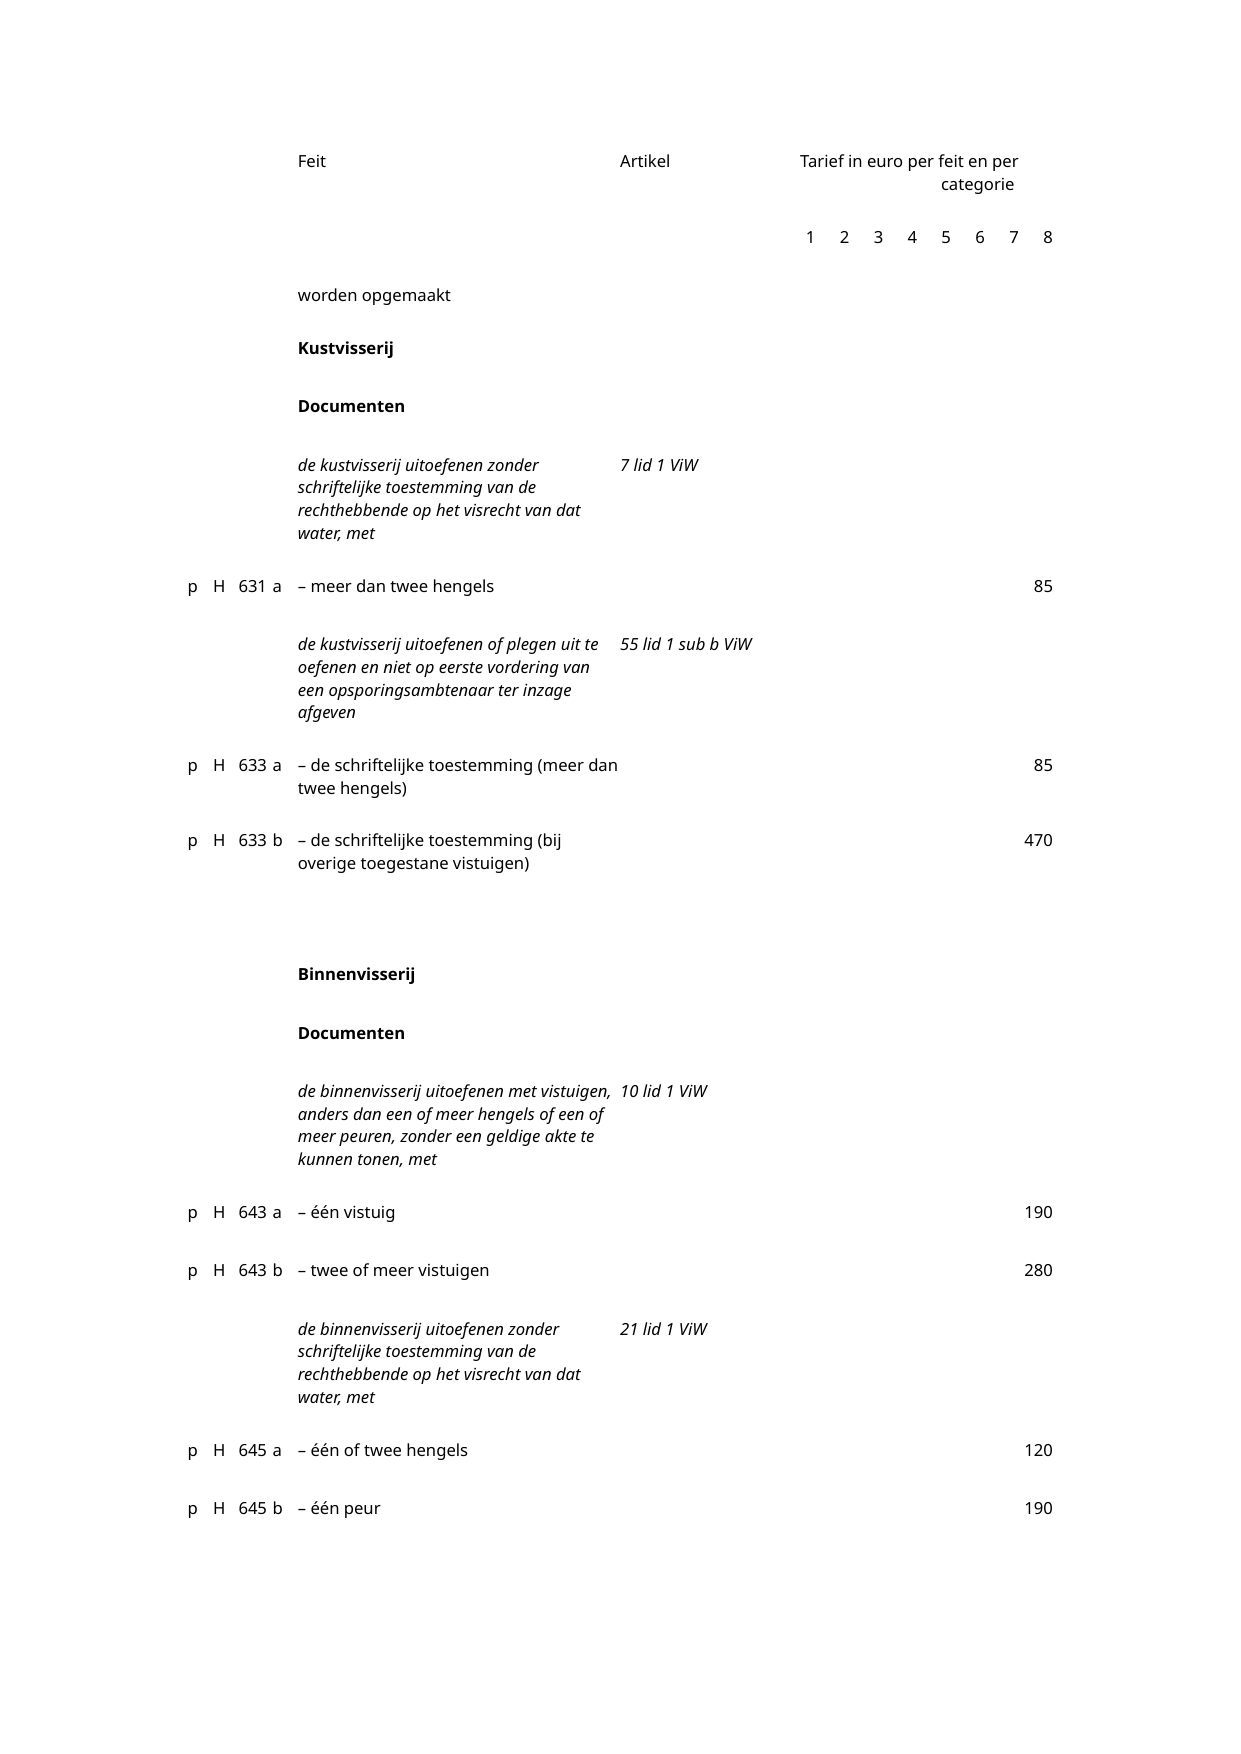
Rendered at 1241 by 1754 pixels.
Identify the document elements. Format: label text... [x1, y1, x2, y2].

table_cell [985, 1021, 1019, 1080]
table_cell [238, 904, 272, 963]
table_cell [985, 1080, 1019, 1201]
table_cell Kustvisserij [298, 337, 620, 395]
table_cell [985, 395, 1019, 453]
table_cell [917, 963, 951, 1021]
table_cell [985, 754, 1019, 829]
table_cell [238, 225, 272, 284]
table_cell 633 [238, 754, 272, 829]
table_cell p [188, 829, 213, 904]
table_cell [1019, 337, 1053, 395]
table_cell 645 [238, 1497, 272, 1555]
table_header [238, 150, 272, 225]
table_cell [620, 574, 781, 633]
table_cell [883, 454, 917, 574]
table_cell [917, 1259, 951, 1317]
table_cell [213, 225, 238, 284]
table_cell [781, 1497, 815, 1555]
table_cell [781, 1259, 815, 1317]
table_cell [917, 829, 951, 904]
table_cell [849, 754, 883, 829]
table_cell [238, 1080, 272, 1201]
table_header [1019, 150, 1053, 225]
table_cell [815, 284, 849, 337]
table_cell [849, 1021, 883, 1080]
table_cell [781, 963, 815, 1021]
table_cell p [188, 1201, 213, 1259]
table_cell [213, 904, 238, 963]
table_cell [1019, 395, 1053, 453]
table_cell [917, 1201, 951, 1259]
table_cell H [213, 1438, 238, 1497]
table_cell – de schriftelijke toestemming (bij overige toegestane vistuigen) [298, 829, 620, 904]
table_cell [188, 1021, 213, 1080]
table_cell [883, 1497, 917, 1555]
table_cell p [188, 1438, 213, 1497]
table_cell [985, 829, 1019, 904]
table_cell [238, 963, 272, 1021]
table_cell 280 [1019, 1259, 1053, 1317]
table_cell [951, 1438, 985, 1497]
table_cell [815, 1497, 849, 1555]
table_cell [781, 1318, 815, 1438]
table_cell [1019, 963, 1053, 1021]
table_cell [815, 963, 849, 1021]
table_cell [213, 1318, 238, 1438]
table_cell [815, 904, 849, 963]
table_cell H [213, 574, 238, 633]
table_cell [620, 395, 781, 453]
table_cell b [272, 1259, 298, 1317]
table_cell 55 lid 1 sub b ViW [620, 633, 781, 753]
table_cell [620, 754, 781, 829]
table_cell [1019, 1080, 1053, 1201]
table_cell [917, 633, 951, 753]
table_cell [917, 454, 951, 574]
table_cell [272, 284, 298, 337]
table_cell [985, 1259, 1019, 1317]
table_cell 190 [1019, 1201, 1053, 1259]
table_cell [951, 633, 985, 753]
table_cell a [272, 1438, 298, 1497]
table_header [272, 150, 298, 225]
table_cell [883, 754, 917, 829]
table_cell [815, 829, 849, 904]
table_cell [213, 1021, 238, 1080]
table_cell [849, 904, 883, 963]
table_cell [985, 963, 1019, 1021]
table_cell [951, 829, 985, 904]
table_cell [272, 904, 298, 963]
table_cell [815, 1318, 849, 1438]
table_cell [213, 633, 238, 753]
table_cell [883, 904, 917, 963]
table_cell [188, 395, 213, 453]
table_cell [815, 1080, 849, 1201]
table_cell [238, 633, 272, 753]
table_cell [951, 1497, 985, 1555]
table_cell [883, 574, 917, 633]
table_cell [849, 829, 883, 904]
table_cell 643 [238, 1201, 272, 1259]
table_cell [272, 454, 298, 574]
table_cell 7 lid 1 ViW [620, 454, 781, 574]
table_cell [849, 1201, 883, 1259]
table_cell [815, 337, 849, 395]
table_cell [213, 284, 238, 337]
table_cell [883, 1080, 917, 1201]
table_header [188, 150, 213, 225]
table_cell [781, 633, 815, 753]
table_cell [781, 395, 815, 453]
table_cell [620, 1201, 781, 1259]
table_cell H [213, 754, 238, 829]
table_cell Documenten [298, 395, 620, 453]
table_cell b [272, 829, 298, 904]
table_cell [917, 1021, 951, 1080]
table_cell [815, 574, 849, 633]
table_cell [951, 574, 985, 633]
table_cell 2 [815, 225, 849, 284]
table_cell – twee of meer vistuigen [298, 1259, 620, 1317]
table_cell [849, 454, 883, 574]
table_cell H [213, 1497, 238, 1555]
table_cell [883, 395, 917, 453]
table_cell p [188, 1497, 213, 1555]
table_cell [1019, 904, 1053, 963]
table_cell H [213, 1259, 238, 1317]
table_cell 85 [1019, 754, 1053, 829]
table_cell [951, 454, 985, 574]
table_cell [849, 1080, 883, 1201]
table_cell [951, 1080, 985, 1201]
table_cell [781, 829, 815, 904]
table_cell [951, 1201, 985, 1259]
table_cell [883, 1318, 917, 1438]
table_cell [188, 1318, 213, 1438]
table_cell [188, 904, 213, 963]
table_cell 633 [238, 829, 272, 904]
table_cell [781, 454, 815, 574]
table_cell a [272, 1201, 298, 1259]
table_cell [620, 284, 781, 337]
table_cell [985, 284, 1019, 337]
table_cell [1019, 284, 1053, 337]
table_cell a [272, 754, 298, 829]
table_cell 631 [238, 574, 272, 633]
table_cell [781, 904, 815, 963]
table_cell [238, 284, 272, 337]
table_cell 120 [1019, 1438, 1053, 1497]
table_cell 470 [1019, 829, 1053, 904]
table_cell H [213, 1201, 238, 1259]
table_cell [238, 1318, 272, 1438]
table_cell [620, 963, 781, 1021]
table_cell p [188, 574, 213, 633]
table_cell [917, 284, 951, 337]
table_cell [951, 1318, 985, 1438]
table_cell [213, 963, 238, 1021]
table_cell [917, 1497, 951, 1555]
table_cell [849, 1497, 883, 1555]
table_cell [781, 1021, 815, 1080]
table_cell [917, 1318, 951, 1438]
table_cell [781, 754, 815, 829]
table_cell [951, 754, 985, 829]
table_cell [985, 633, 1019, 753]
table_cell a [272, 574, 298, 633]
table_cell [815, 1259, 849, 1317]
table_cell [781, 337, 815, 395]
table_cell [883, 1259, 917, 1317]
table_cell [815, 454, 849, 574]
table_cell [985, 1318, 1019, 1438]
table_cell [620, 225, 781, 284]
table_header Tarief in euro per feit en per categorie [781, 150, 1019, 225]
table_cell 5 [917, 225, 951, 284]
table_cell [815, 754, 849, 829]
table_cell [620, 1259, 781, 1317]
table_cell [849, 1438, 883, 1497]
table_cell [188, 633, 213, 753]
table_cell [620, 1497, 781, 1555]
table_cell [1019, 454, 1053, 574]
table_cell [815, 633, 849, 753]
table_cell [849, 1259, 883, 1317]
table_cell [951, 284, 985, 337]
table_cell [620, 904, 781, 963]
table_cell [883, 829, 917, 904]
table_cell [985, 904, 1019, 963]
table_cell [951, 337, 985, 395]
table_cell worden opgemaakt [298, 284, 620, 337]
table_cell [951, 395, 985, 453]
table_cell – één vistuig [298, 1201, 620, 1259]
table_header Feit [298, 150, 620, 225]
table_cell 6 [951, 225, 985, 284]
table_cell [188, 225, 213, 284]
table_cell [238, 1021, 272, 1080]
table_cell [951, 963, 985, 1021]
table_header [213, 150, 238, 225]
table_cell [188, 454, 213, 574]
table_cell [951, 904, 985, 963]
table_cell Documenten [298, 1021, 620, 1080]
table_cell [620, 829, 781, 904]
table_cell – één peur [298, 1497, 620, 1555]
table_cell [298, 904, 620, 963]
table_cell [213, 454, 238, 574]
table_cell 8 [1019, 225, 1053, 284]
table_cell [883, 284, 917, 337]
table_cell 645 [238, 1438, 272, 1497]
table_cell 4 [883, 225, 917, 284]
table_cell H [213, 829, 238, 904]
table_cell [849, 1318, 883, 1438]
table_cell [883, 633, 917, 753]
table_cell [272, 963, 298, 1021]
table_cell [272, 1021, 298, 1080]
table_cell [849, 633, 883, 753]
table_cell [238, 337, 272, 395]
table_cell [213, 1080, 238, 1201]
table_cell [188, 337, 213, 395]
table_cell 1 [781, 225, 815, 284]
table_cell [781, 1201, 815, 1259]
table_cell [883, 1438, 917, 1497]
table_cell [849, 395, 883, 453]
table_cell [272, 225, 298, 284]
table_cell – meer dan twee hengels [298, 574, 620, 633]
table_cell [849, 574, 883, 633]
table_cell 10 lid 1 ViW [620, 1080, 781, 1201]
table_cell [781, 574, 815, 633]
table_cell [917, 1438, 951, 1497]
table_cell [620, 1438, 781, 1497]
table_cell 21 lid 1 ViW [620, 1318, 781, 1438]
table_cell [272, 633, 298, 753]
table_cell [985, 1438, 1019, 1497]
table_cell [188, 963, 213, 1021]
table_cell [620, 1021, 781, 1080]
table_cell [985, 454, 1019, 574]
table_cell [272, 1318, 298, 1438]
table_cell [985, 1497, 1019, 1555]
table_cell p [188, 1259, 213, 1317]
table_cell [951, 1259, 985, 1317]
table_cell de binnenvisserij uitoefenen zonder schriftelijke toestemming van de rechthebbende op het visrecht van dat water, met [298, 1318, 620, 1438]
table_cell [188, 1080, 213, 1201]
table_cell [272, 1080, 298, 1201]
table_cell [620, 337, 781, 395]
table_cell 85 [1019, 574, 1053, 633]
table_cell [883, 1201, 917, 1259]
table_cell [917, 754, 951, 829]
table_cell [815, 1438, 849, 1497]
table_cell – één of twee hengels [298, 1438, 620, 1497]
table_cell [1019, 1021, 1053, 1080]
table_cell Binnenvisserij [298, 963, 620, 1021]
table_cell 190 [1019, 1497, 1053, 1555]
table_cell [238, 454, 272, 574]
table_cell – de schriftelijke toestemming (meer dan twee hengels) [298, 754, 620, 829]
table_cell [849, 963, 883, 1021]
table_cell [917, 574, 951, 633]
table_header Artikel [620, 150, 781, 225]
table_cell [917, 904, 951, 963]
table_cell de kustvisserij uitoefenen of plegen uit te oefenen en niet op eerste vordering van een opsporingsambtenaar ter inzage afgeven [298, 633, 620, 753]
table_cell [213, 337, 238, 395]
table_cell [883, 1021, 917, 1080]
table_cell [917, 1080, 951, 1201]
table_cell b [272, 1497, 298, 1555]
table_cell p [188, 754, 213, 829]
table_cell [917, 395, 951, 453]
table_cell 7 [985, 225, 1019, 284]
table_cell de binnenvisserij uitoefenen met vistuigen, anders dan een of meer hengels of een of meer peuren, zonder een geldige akte te kunnen tonen, met [298, 1080, 620, 1201]
table_cell [238, 395, 272, 453]
table_cell [883, 963, 917, 1021]
table_cell 643 [238, 1259, 272, 1317]
table_cell [883, 337, 917, 395]
table_cell de kustvisserij uitoefenen zonder schriftelijke toestemming van de rechthebbende op het visrecht van dat water, met [298, 454, 620, 574]
table_cell [985, 1201, 1019, 1259]
table_cell [781, 1438, 815, 1497]
table_cell [213, 395, 238, 453]
table_cell [815, 395, 849, 453]
table_cell [849, 284, 883, 337]
table_cell [849, 337, 883, 395]
table_cell [272, 395, 298, 453]
table_cell [188, 284, 213, 337]
table_cell [272, 337, 298, 395]
table_cell [781, 1080, 815, 1201]
table_cell [985, 574, 1019, 633]
table_cell [781, 284, 815, 337]
table_cell [815, 1201, 849, 1259]
table_cell [951, 1021, 985, 1080]
table_cell 3 [849, 225, 883, 284]
table_cell [1019, 633, 1053, 753]
table_cell [917, 337, 951, 395]
table_cell [298, 225, 620, 284]
table_cell [1019, 1318, 1053, 1438]
table_cell [985, 337, 1019, 395]
table_cell [815, 1021, 849, 1080]
